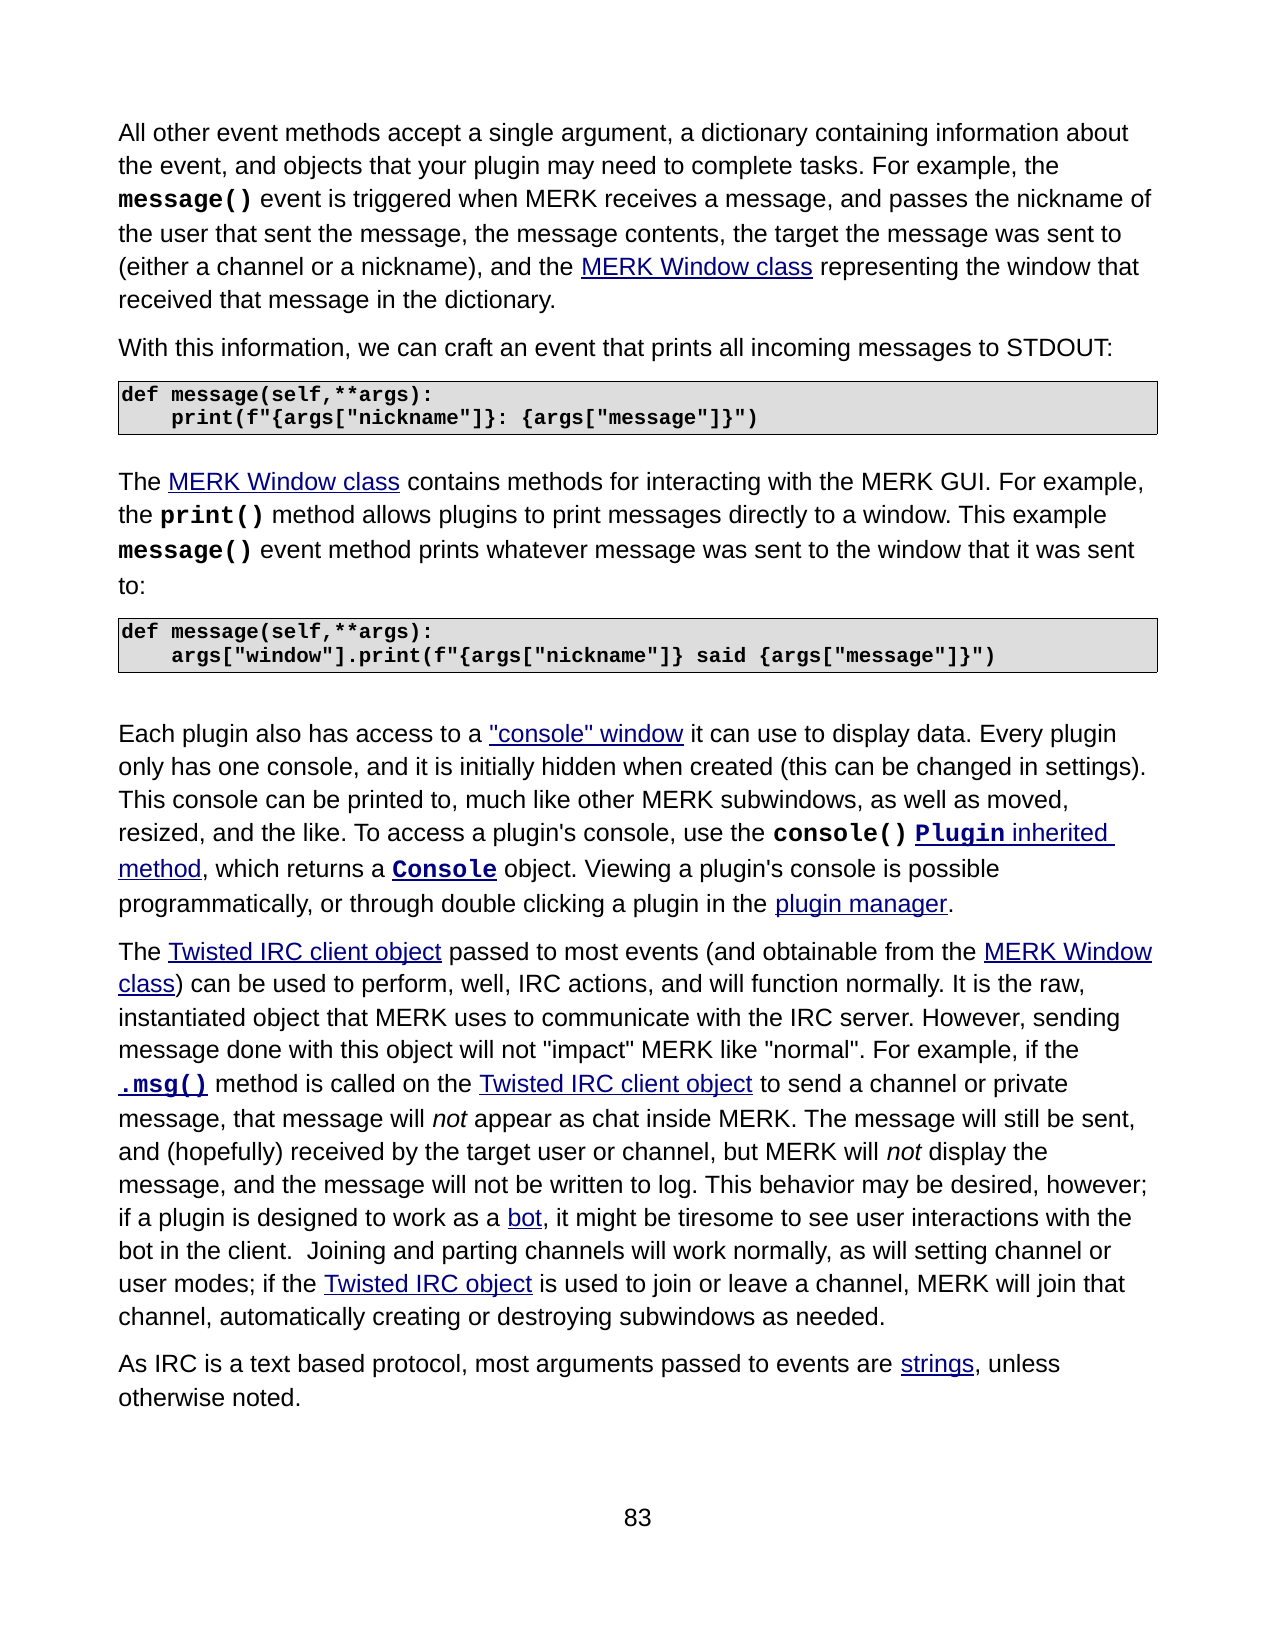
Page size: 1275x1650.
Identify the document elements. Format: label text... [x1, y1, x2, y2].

table_header def message(self,**args): print(f"{args["nickname"]}: {args["message"]}") [119, 382, 1157, 434]
text Each plugin also has access to a "console" window it can use to display data. Every plugin only has one console, and it is initially hidden when created (this can be changed in settings). This console can be printed to, much like other MERK subwindows, as well as moved, resized, and the like. To access a plugin's console, use the console() Plugin inherited method, which returns a Console object. Viewing a plugin's console is possible programmatically, or through double clicking a plugin in the plugin manager. [118, 719, 1157, 918]
text As IRC is a text based protocol, most arguments passed to events are strings, unless otherwise noted. [118, 1349, 1157, 1411]
text The MERK Window class contains methods for interacting with the MERK GUI. For example, the print() method allows plugins to print messages directly to a window. This example message() event method prints whatever message was sent to the window that it was sent to: [118, 435, 1157, 599]
table_header def message(self,**args): args["window"].print(f"{args["nickname"]} said {args["message"]}") [119, 619, 1157, 672]
text All other event methods accept a single argument, a dictionary containing information about the event, and objects that your plugin may need to complete tasks. For example, the message() event is triggered when MERK receives a message, and passes the nickname of the user that sent the message, the message contents, the target the message was sent to (either a channel or a nickname), and the MERK Window class representing the window that received that message in the dictionary. [118, 118, 1157, 314]
text The Twisted IRC client object passed to most events (and obtainable from the MERK Window class) can be used to perform, well, IRC actions, and will function normally. It is the raw, instantiated object that MERK uses to communicate with the IRC server. However, sending message done with this object will not "impact" MERK like "normal". For example, if the .msg() method is called on the Twisted IRC client object to send a channel or private message, that message will not appear as chat inside MERK. The message will still be sent, and (hopefully) received by the target user or channel, but MERK will not display the message, and the message will not be written to log. This behavior may be desired, however; if a plugin is designed to work as a bot, it might be tiresome to see user interactions with the bot in the client. Joining and parting channels will work normally, as will setting channel or user modes; if the Twisted IRC object is used to join or leave a channel, MERK will join that channel, automatically creating or destroying subwindows as needed. [118, 936, 1157, 1331]
text With this information, we can craft an event that prints all incoming messages to STDOUT: [118, 333, 1157, 362]
